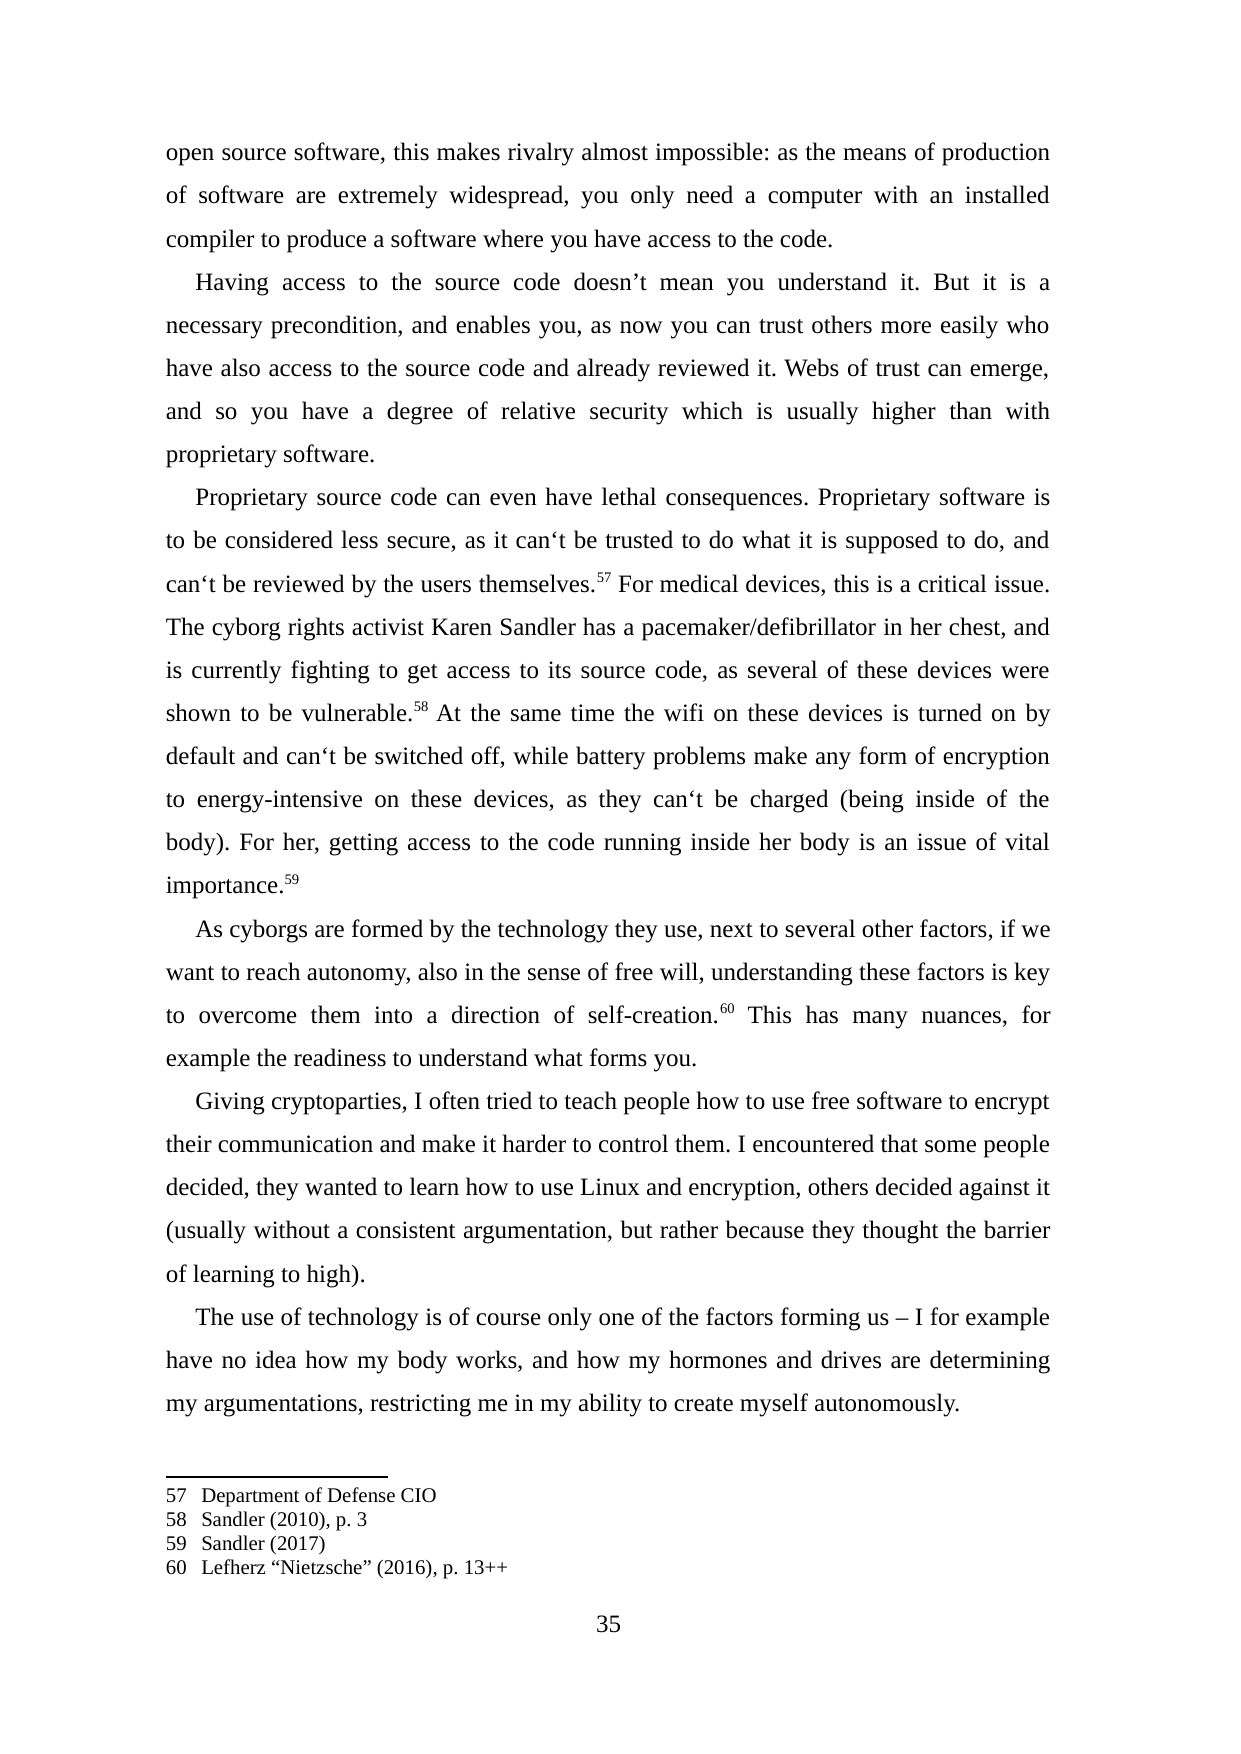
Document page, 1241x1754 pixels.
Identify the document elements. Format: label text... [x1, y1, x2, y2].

text Proprietary source code can even have lethal consequences. Proprietary software is to be considered less secure, as it can‘t be trusted to do what it is supposed to do, and can‘t be reviewed by the users themselves. For medical devices, this is a critical issue. The cyborg rights activist Karen Sandler has a pacemaker/defibrillator in her chest, and is currently fighting to get access to its source code, as several of these devices were shown to be vulnerable. At the same time the wifi on these devices is turned on by default and can‘t be switched off, while battery problems make any form of encryption to energy-intensive on these devices, as they can‘t be charged (being inside of the body). For her, getting access to the code running inside her body is an issue of vital importance. [166, 482, 1051, 899]
text Having access to the source code doesn’t mean you understand it. But it is a necessary precondition, and enables you, as now you can trust others more easily who have also access to the source code and already reviewed it. Webs of trust can emerge, and so you have a degree of relative security which is usually higher than with proprietary software. [166, 267, 1051, 468]
text As cyborgs are formed by the technology they use, next to several other factors, if we want to reach autonomy, also in the sense of free will, understanding these factors is key to overcome them into a direction of self-creation. This has many nuances, for example the readiness to understand what forms you. [166, 914, 1051, 1072]
text Lefherz “Nietzsche” (2016), p. 13++ [166, 1555, 1051, 1579]
text open source software, this makes rivalry almost impossible: as the means of production of software are extremely widespread, you only need a computer with an installed compiler to produce a software where you have access to the code. [166, 137, 1051, 252]
text Sandler (2017) [166, 1531, 1051, 1555]
text Department of Defense CIO [166, 1483, 1051, 1507]
text The use of technology is of course only one of the factors forming us – I for example have no idea how my body works, and how my hormones and drives are determining my argumentations, restricting me in my ability to create myself autonomously. [166, 1302, 1051, 1417]
text Giving cryptoparties, I often tried to teach people how to use free software to encrypt their communication and make it harder to control them. I encountered that some people decided, they wanted to learn how to use Linux and encryption, others decided against it (usually without a consistent argumentation, but rather because they thought the barrier of learning to high). [166, 1086, 1051, 1287]
text Sandler (2010), p. 3 [166, 1507, 1051, 1531]
